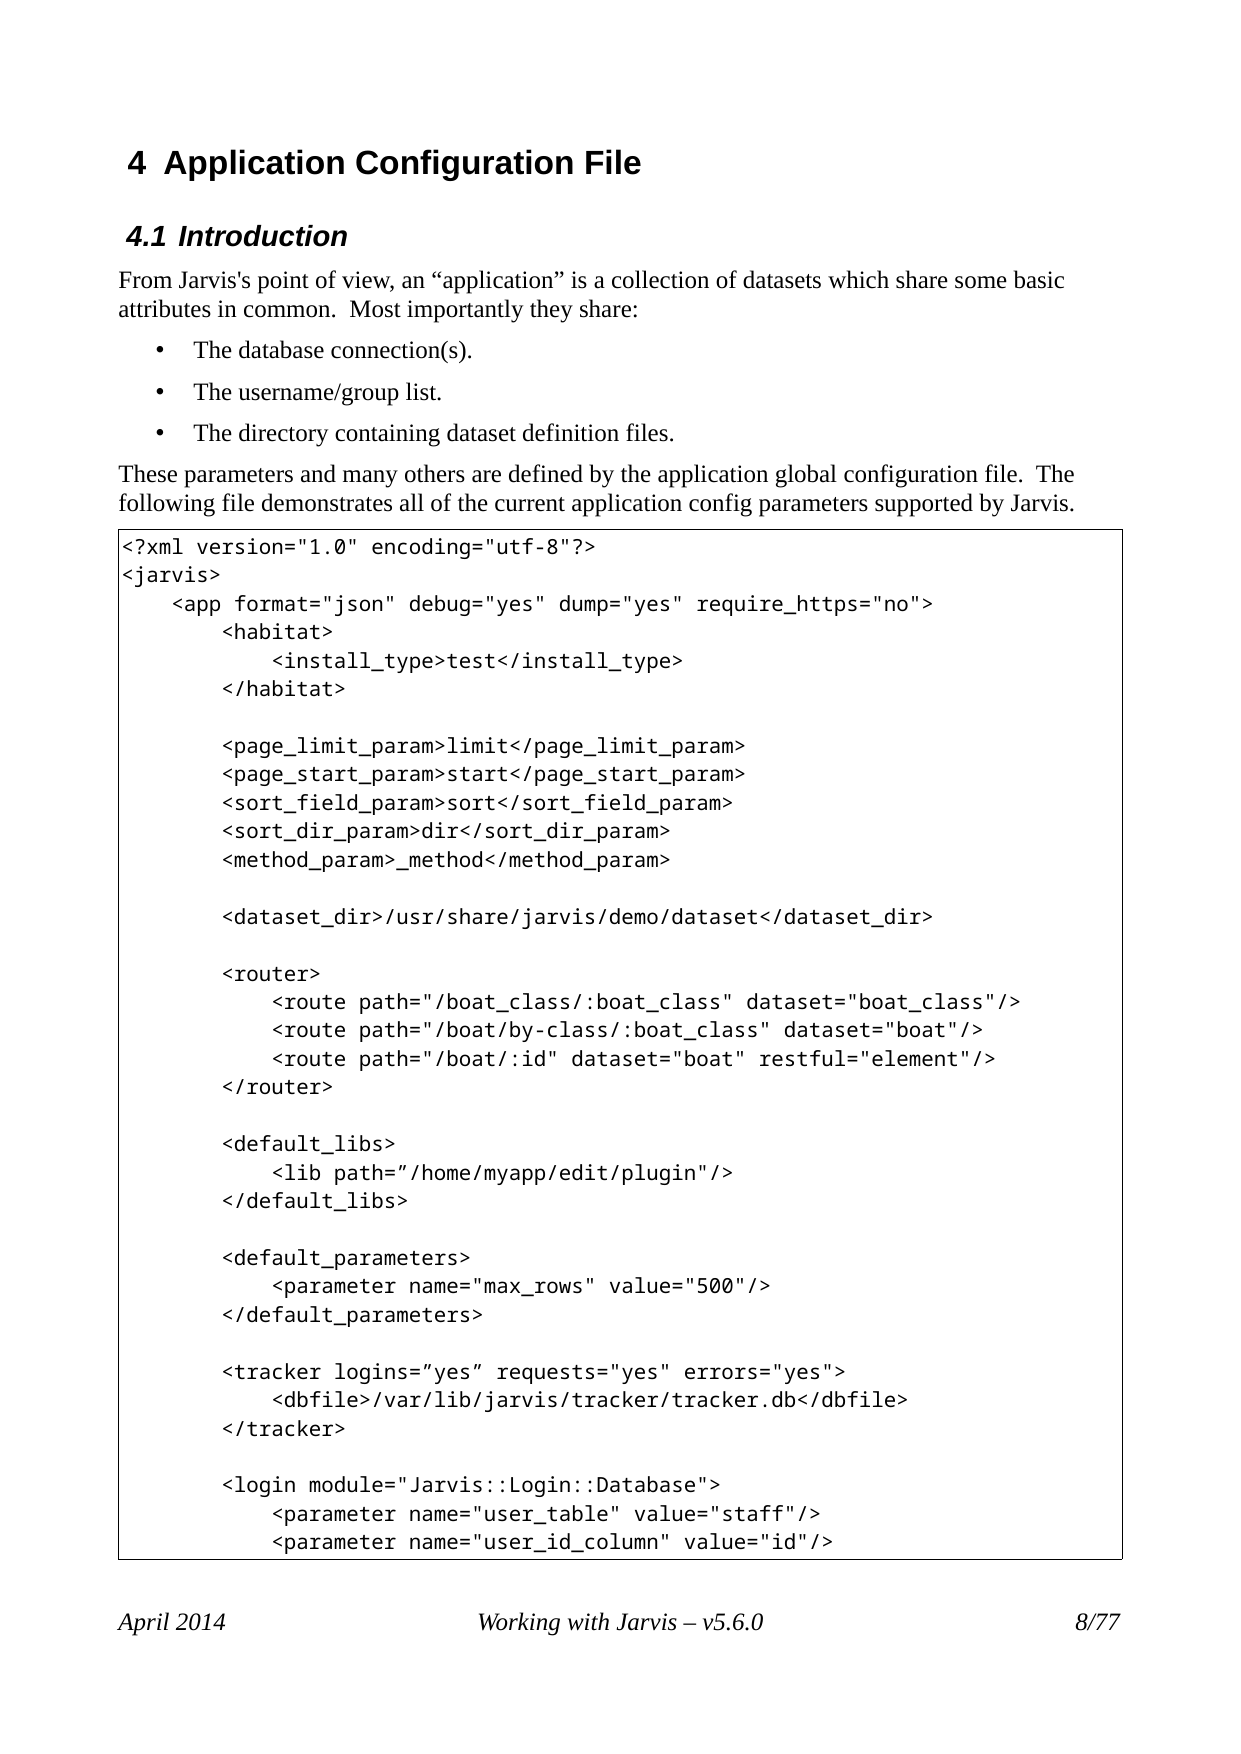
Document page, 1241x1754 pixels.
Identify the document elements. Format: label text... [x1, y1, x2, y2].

text From Jarvis's point of view, an “application” is a collection of datasets which share some basic attributes in common. Most importantly they share: [118, 265, 1122, 323]
subtitle Application Configuration File [118, 143, 1122, 182]
text <dataset_dir>/usr/share/jarvis/demo/dataset</dataset_dir> [119, 899, 1122, 930]
text <default_libs> [119, 1126, 1122, 1155]
text <page_limit_param>limit</page_limit_param> [119, 728, 1122, 757]
text <parameter name="max_rows" value="500"/> [119, 1268, 1122, 1297]
text <lib path=”/home/myapp/edit/plugin"/> [119, 1155, 1122, 1183]
text <login module="Jarvis::Login::Database"> [119, 1467, 1122, 1496]
text <parameter name="user_table" value="staff"/> [119, 1496, 1122, 1524]
text <install_type>test</install_type> [119, 643, 1122, 671]
text <method_param>_method</method_param> [119, 842, 1122, 873]
text </default_libs> [119, 1183, 1122, 1214]
text <dbfile>/var/lib/jarvis/tracker/tracker.db</dbfile> [119, 1382, 1122, 1411]
subtitle Introduction [118, 219, 1122, 253]
text <route path="/boat_class/:boat_class" dataset="boat_class"/> [119, 984, 1122, 1012]
list The directory containing dataset definition files. [156, 418, 1122, 447]
text <parameter name="user_id_column" value="id"/> [119, 1524, 1122, 1559]
text </default_parameters> [119, 1297, 1122, 1328]
list The database connection(s). [156, 335, 1122, 364]
text <route path="/boat/:id" dataset="boat" restful="element"/> [119, 1041, 1122, 1069]
text <jarvis> [119, 557, 1122, 586]
text <route path="/boat/by-class/:boat_class" dataset="boat"/> [119, 1012, 1122, 1041]
text <habitat> [119, 614, 1122, 643]
text <sort_field_param>sort</sort_field_param> [119, 785, 1122, 813]
text <tracker logins=”yes” requests="yes" errors="yes"> [119, 1354, 1122, 1382]
text <default_parameters> [119, 1240, 1122, 1268]
list The username/group list. [156, 377, 1122, 405]
text <sort_dir_param>dir</sort_dir_param> [119, 813, 1122, 842]
text <page_start_param>start</page_start_param> [119, 757, 1122, 785]
text <?xml version="1.0" encoding="utf-8"?> [119, 530, 1122, 557]
text </router> [119, 1069, 1122, 1101]
text </habitat> [119, 671, 1122, 703]
text <router> [119, 956, 1122, 984]
text </tracker> [119, 1411, 1122, 1442]
text These parameters and many others are defined by the application global configuration file. The following file demonstrates all of the current application config parameters supported by Jarvis. [118, 459, 1122, 517]
text <app format="json" debug="yes" dump="yes" require_https="no"> [119, 586, 1122, 614]
